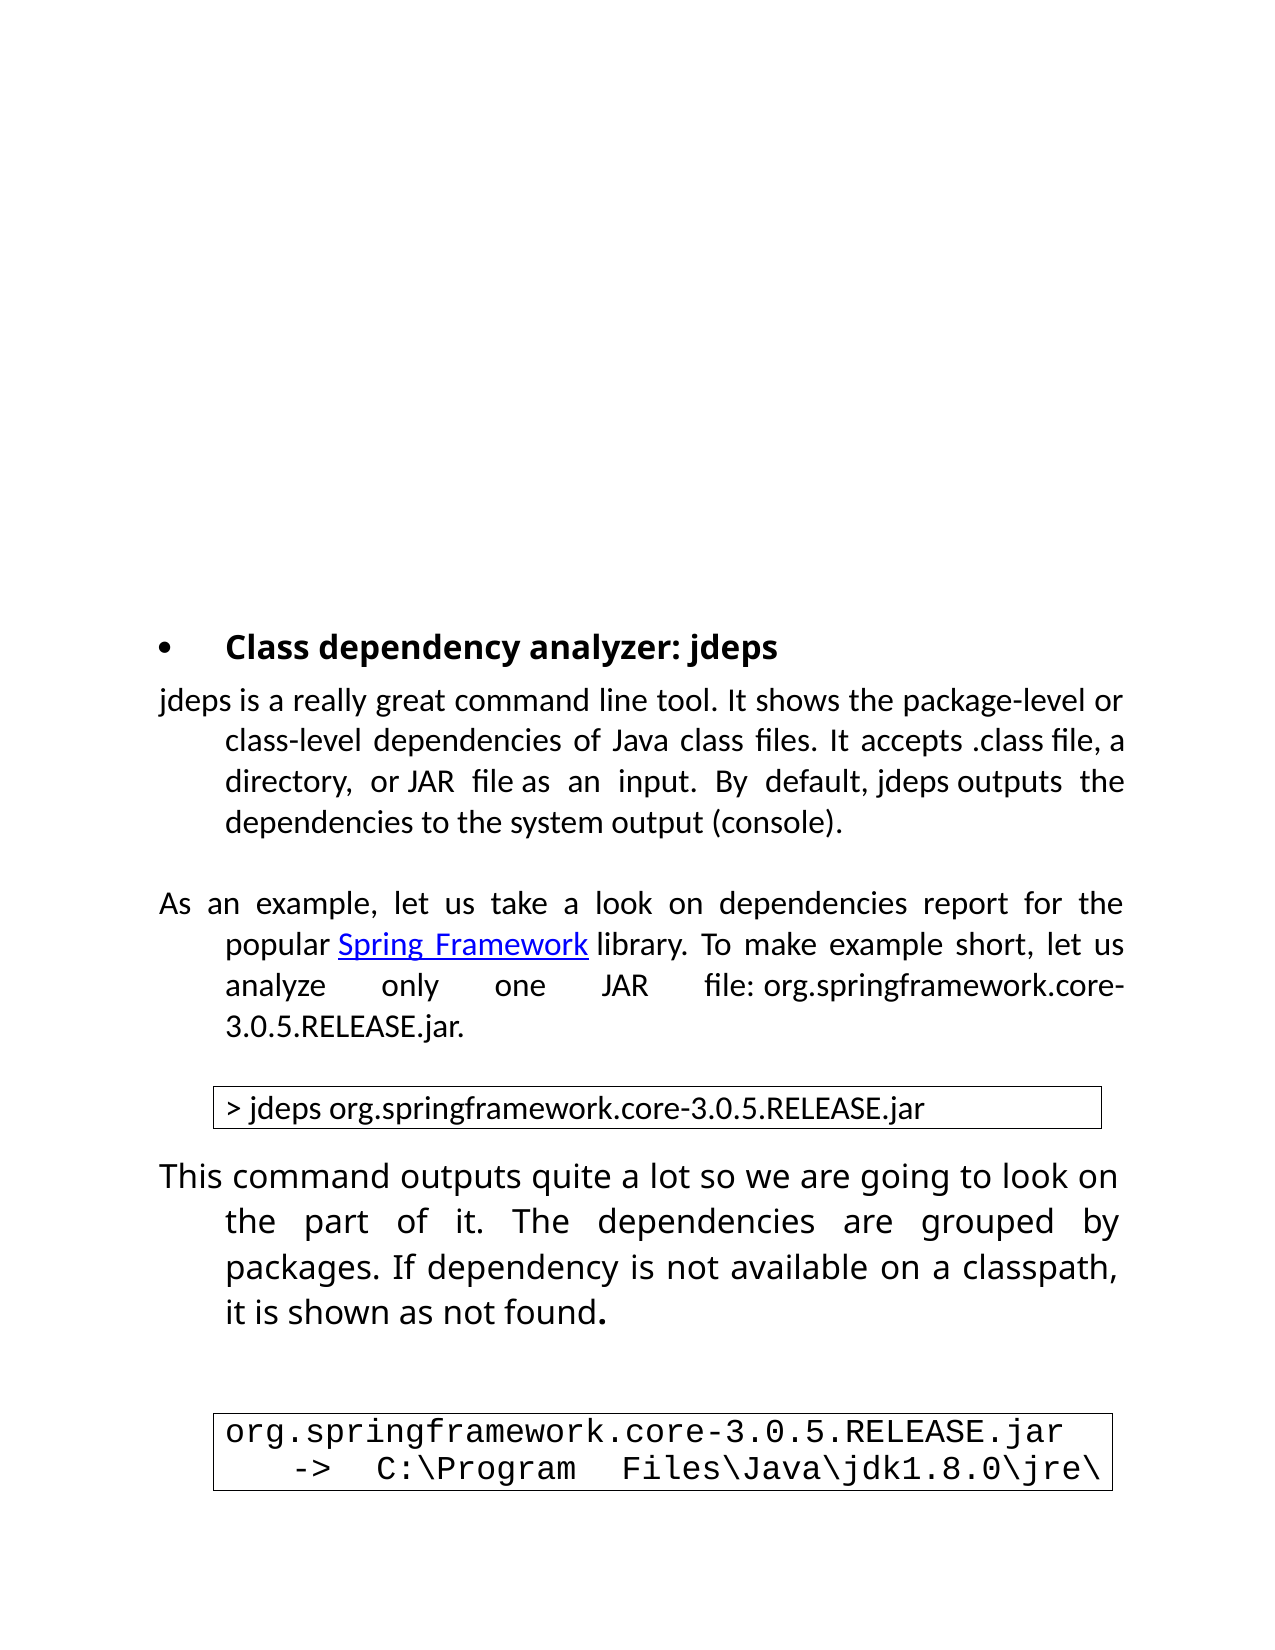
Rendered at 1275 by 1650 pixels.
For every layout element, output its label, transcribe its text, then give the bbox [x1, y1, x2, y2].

text As an example, let us take a look on dependencies report for the popular Spring Framework library. To make example short, let us analyze only one JAR file: org.springframework.core-3.0.5.RELEASE.jar. [159, 882, 1125, 1045]
table_header > jdeps org.springframework.core-3.0.5.RELEASE.jar [214, 1087, 1101, 1128]
text jdeps is a really great command line tool. It shows the package-level or class-level dependencies of Java class files. It accepts .class file, a directory, or JAR file as an input. By default, jdeps outputs the dependencies to the system output (console). [159, 679, 1125, 842]
subtitle This command outputs quite a lot so we are going to look on the part of it. The dependencies are grouped by packages. If dependency is not available on a classpath, it is shown as not found. [159, 1153, 1120, 1334]
subtitle Class dependency analyzer: jdeps [159, 624, 1120, 669]
table_header org.springframework.core-3.0.5.RELEASE.jar -> C:\Program Files\Java\jdk1.8.0\jre\ [214, 1414, 1112, 1490]
